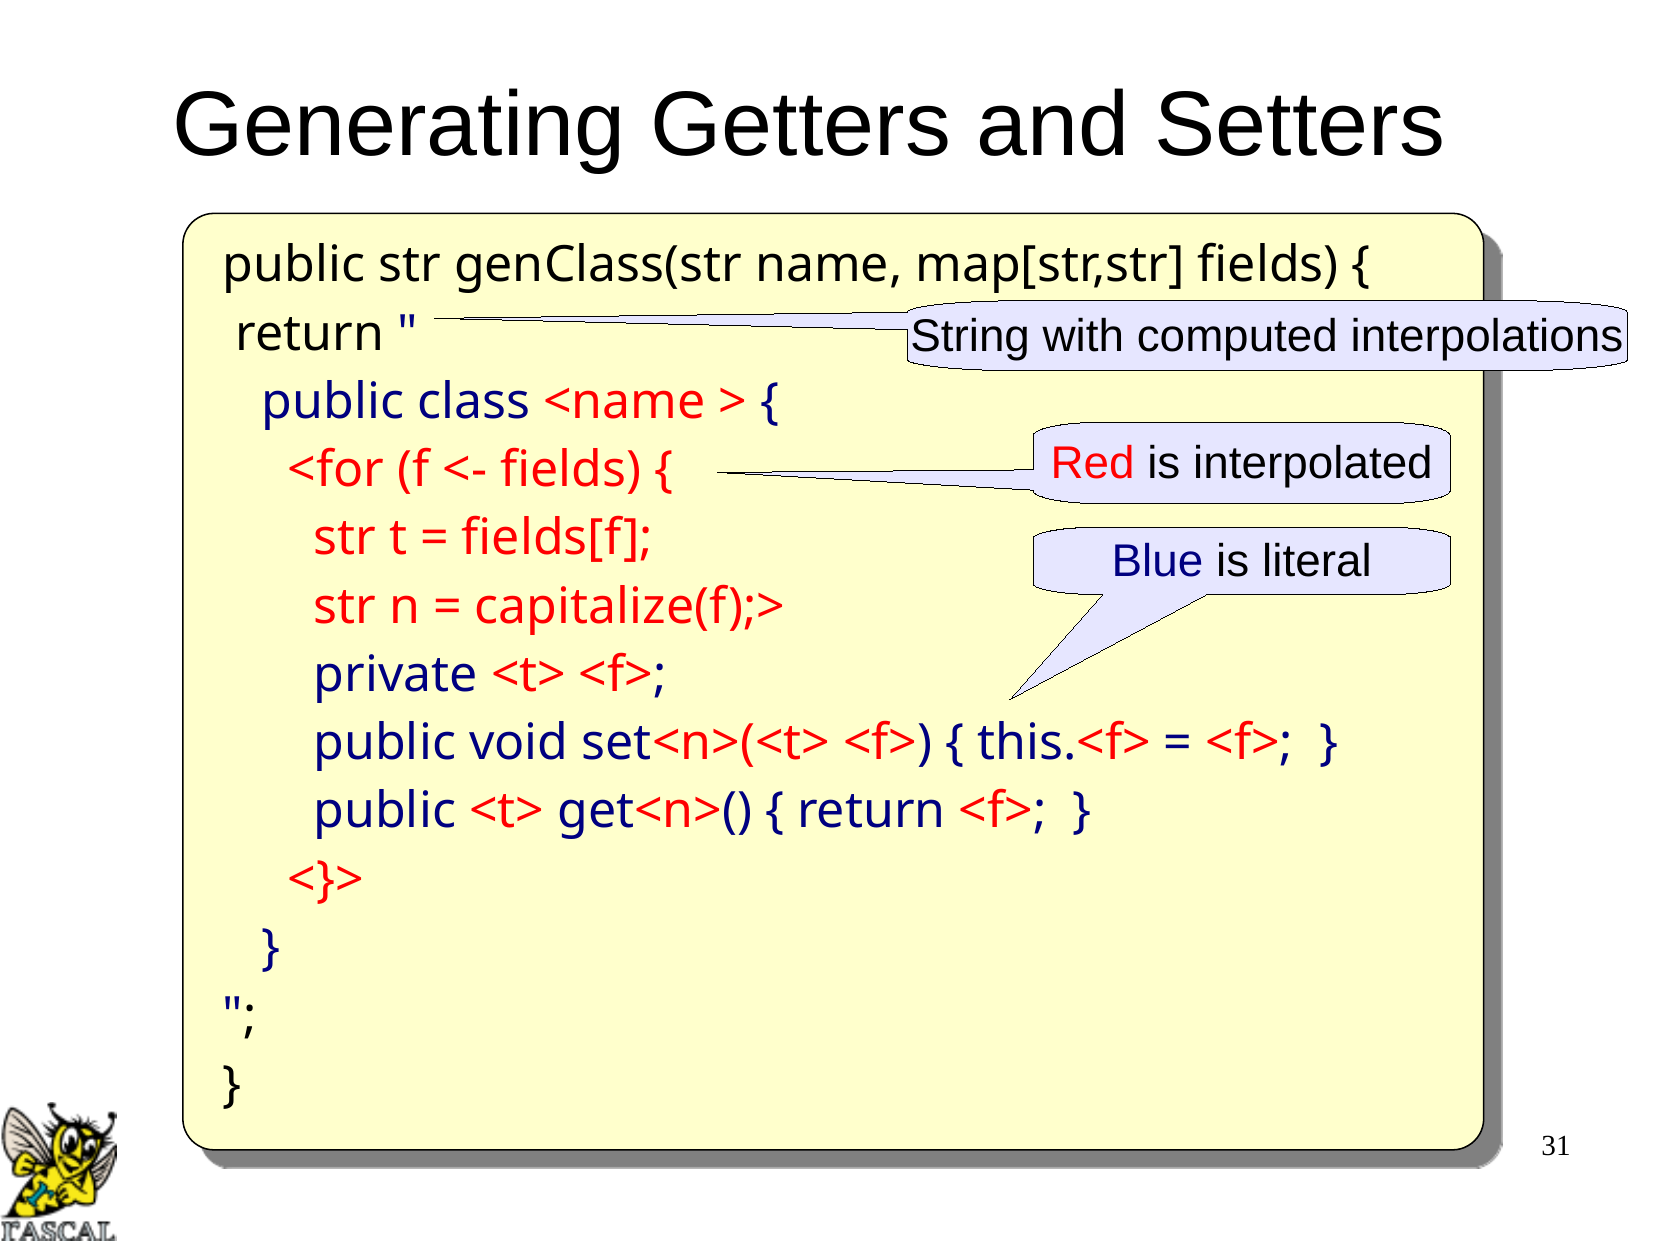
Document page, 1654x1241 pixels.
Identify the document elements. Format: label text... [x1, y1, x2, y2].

picture [0, 1102, 117, 1241]
text_box Blue is literal [1009, 527, 1451, 700]
text_box [1480, 371, 1484, 1134]
text_box public str genClass(str name, map[str,str] fields) { return " public class <name > { <for (f <- fields) { str t = fields[f]; str n = capitalize(f);> private <t> <f>; public void set<n>(<t> <f>) { this.<f> = <f>; } public <t> get<n>() { return <f>; } <}> } "; } [208, 220, 1480, 1241]
text_box [1480, 229, 1484, 300]
text_box Red is interpolated [717, 422, 1451, 504]
text_box String with computed interpolations [434, 300, 1628, 371]
title Generating Getters and Setters [65, 20, 1554, 228]
text_box [182, 213, 1472, 1150]
